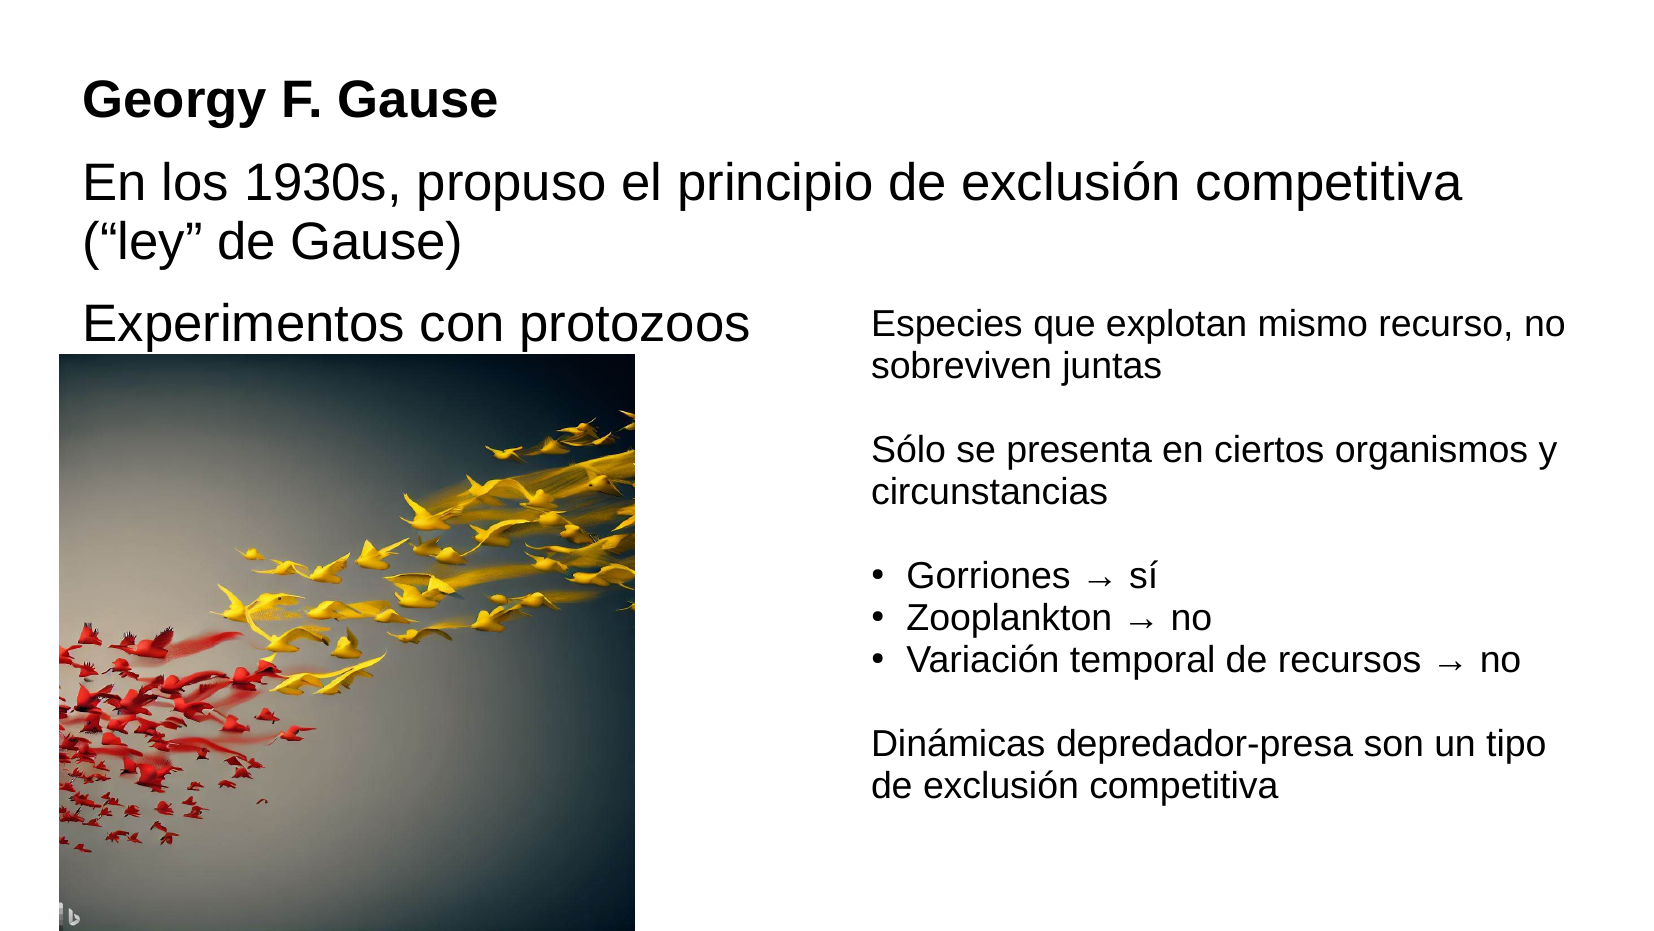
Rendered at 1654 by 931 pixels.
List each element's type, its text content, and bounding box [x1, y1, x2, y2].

text_box Especies que explotan mismo recurso, no sobreviven juntas Sólo se presenta en ciertos organismos y circunstancias Gorriones → sí Zooplankton → no Variación temporal de recursos → no Dinámicas depredador-presa son un tipo de exclusión competitiva [856, 295, 1595, 898]
picture [59, 354, 635, 931]
list Georgy F. Gause En los 1930s, propuso el principio de exclusión competitiva (“ley” de Gause) Experimentos con protozoos [82, 69, 1571, 355]
